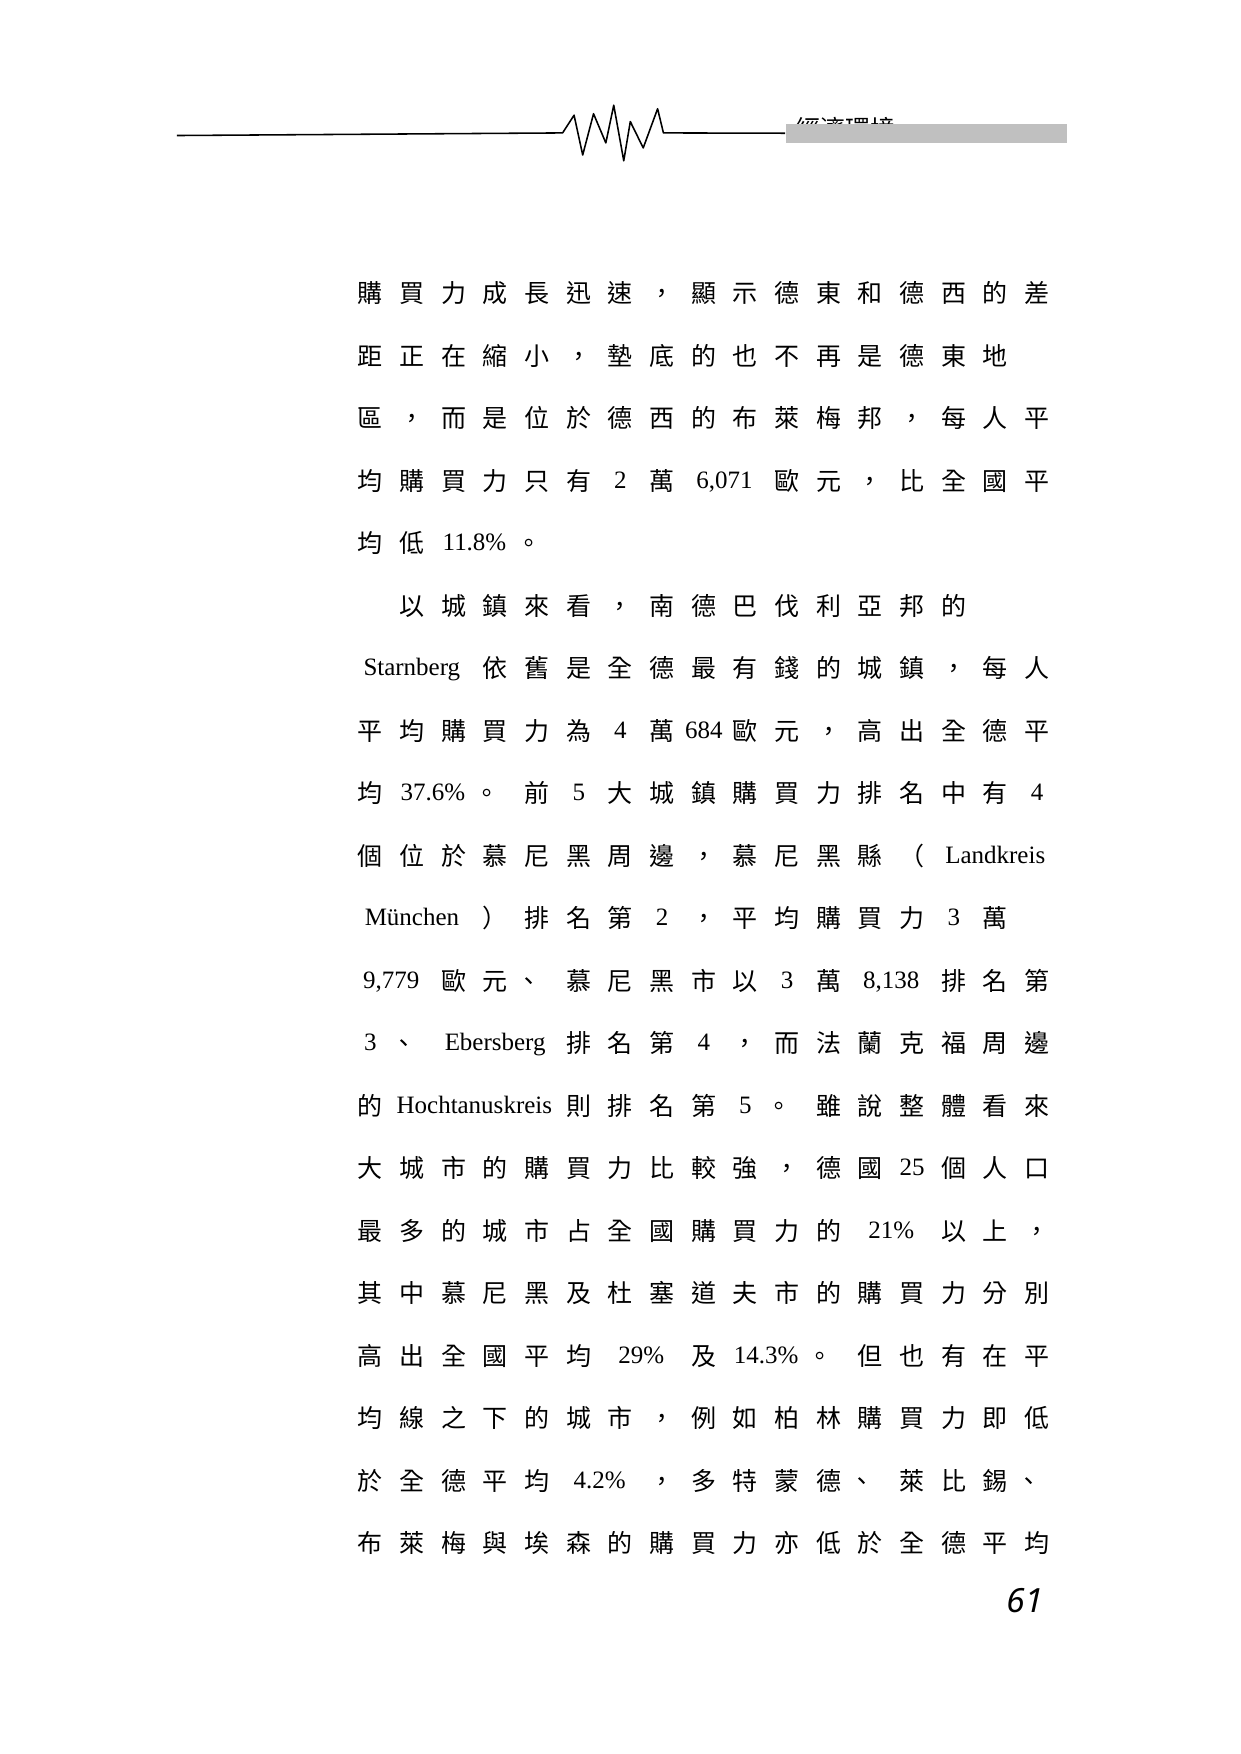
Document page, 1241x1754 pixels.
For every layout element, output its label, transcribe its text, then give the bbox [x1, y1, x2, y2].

text 以城鎮來看，南德巴伐利亞邦的Starnberg依舊是全德最有錢的城鎮，每人平均購買力為4萬684歐元，高出全德平均37.6%。前5大城鎮購買力排名中有4個位於慕尼黑周邊，慕尼黑縣（Landkreis München）排名第2，平均購買力3萬9,779歐元、慕尼黑市以3萬8,138排名第3、Ebersberg排名第4，而法蘭克福周邊的Hochtanuskreis則排名第5。雖說整體看來大城市的購買力比較強，德國25個人口最多的城市占全國購買力的21%以上，其中慕尼黑及杜塞道夫市的購買力分別高出全國平均29%及14.3%。但也有在平均線之下的城市，例如柏林購買力即低於全德平均4.2%，多特蒙德、萊比錫、布萊梅與埃森的購買力亦低於全德平均 [330, 563, 1058, 1563]
text 購買力成長迅速，顯示德東和德西的差距正在縮小，墊底的也不再是德東地區，而是位於德西的布萊梅邦，每人平均購買力只有2萬6,071歐元，比全國平均低11.8%。 [330, 250, 1058, 563]
